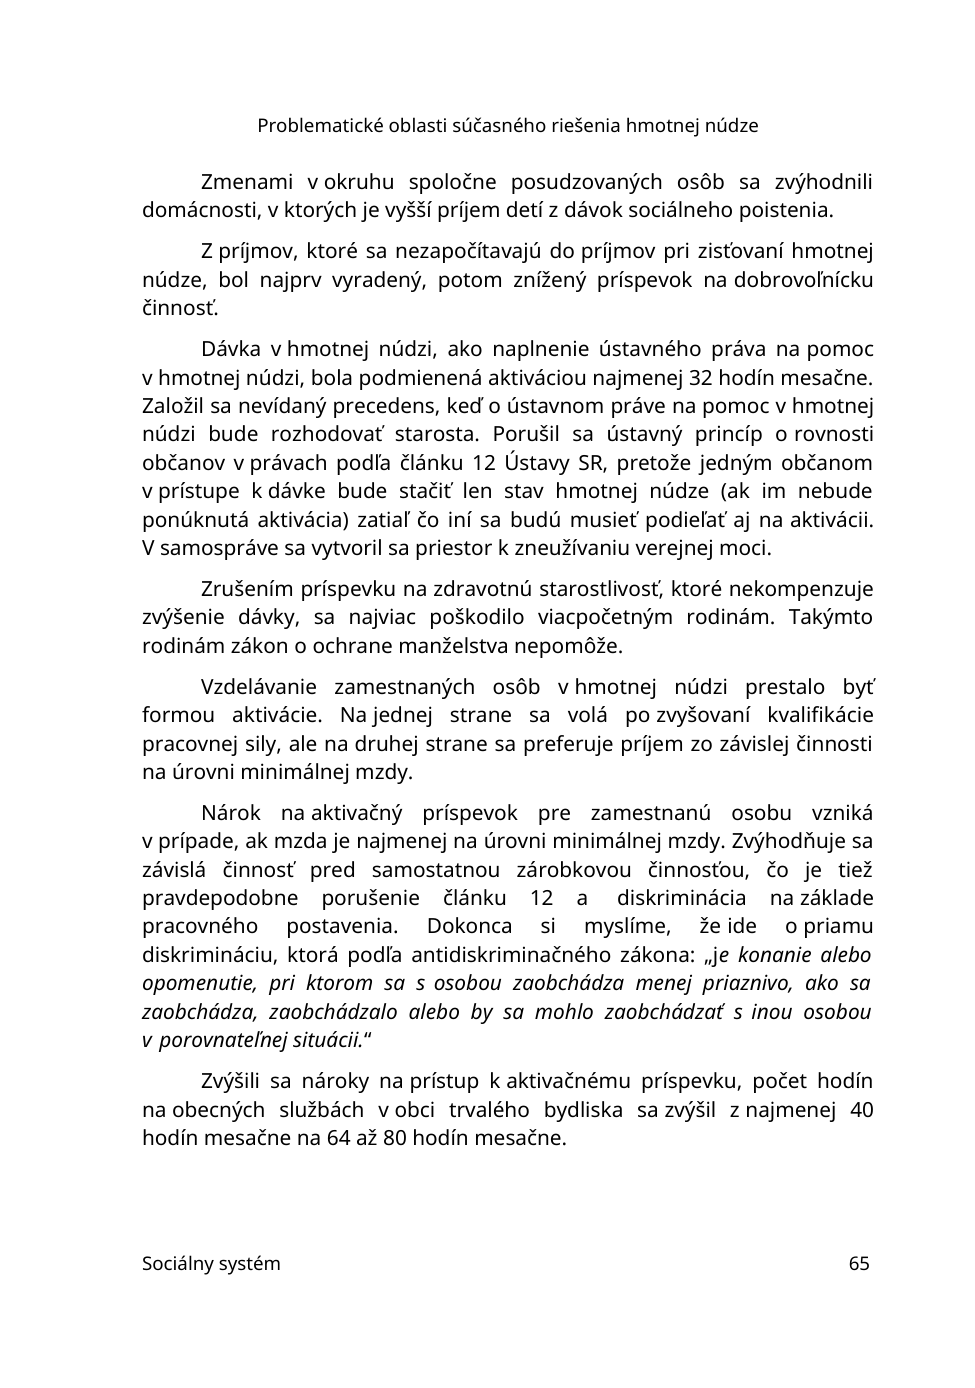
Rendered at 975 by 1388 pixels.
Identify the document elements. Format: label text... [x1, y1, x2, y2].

text Z príjmov, ktoré sa nezapočítavajú do príjmov pri zisťovaní hmotnej núdze, bol najprv vyradený, potom znížený príspevok na dobrovoľnícku činnosť. [142, 236, 874, 322]
text Zmenami v okruhu spoločne posudzovaných osôb sa zvýhodnili domácnosti, v ktorých je vyšší príjem detí z dávok sociálneho poistenia. [142, 167, 874, 224]
text Nárok na aktivačný príspevok pre zamestnanú osobu vzniká v prípade, ak mzda je najmenej na úrovni minimálnej mzdy. Zvýhodňuje sa závislá činnosť pred samostatnou zárobkovou činnosťou, čo je tiež pravdepodobne porušenie článku 12 a diskriminácia na základe pracovného postavenia. Dokonca si myslíme, že ide o priamu diskrimináciu, ktorá podľa antidiskriminačného zákona: „je konanie alebo opomenutie, pri ktorom sa s osobou zaobchádza menej priaznivo, ako sa zaobchádza, zaobchádzalo alebo by sa mohlo zaobchádzať s inou osobou v porovnateľnej situácii.“ [142, 798, 874, 1054]
text Vzdelávanie zamestnaných osôb v hmotnej núdzi prestalo byť formou aktivácie. Na jednej strane sa volá po zvyšovaní kvalifikácie pracovnej sily, ale na druhej strane sa preferuje príjem zo závislej činnosti na úrovni minimálnej mzdy. [142, 672, 874, 786]
text Zvýšili sa nároky na prístup k aktivačnému príspevku, počet hodín na obecných službách v obci trvalého bydliska sa zvýšil z najmenej 40 hodín mesačne na 64 až 80 hodín mesačne. [142, 1066, 874, 1152]
text Zrušením príspevku na zdravotnú starostlivosť, ktoré nekompenzuje zvýšenie dávky, sa najviac poškodilo viacpočetným rodinám. Takýmto rodinám zákon o ochrane manželstva nepomôže. [142, 574, 874, 659]
text Dávka v hmotnej núdzi, ako naplnenie ústavného práva na pomoc v hmotnej núdzi, bola podmienená aktiváciou najmenej 32 hodín mesačne. Založil sa nevídaný precedens, keď o ústavnom práve na pomoc v hmotnej núdzi bude rozhodovať starosta. Porušil sa ústavný princíp o rovnosti občanov v právach podľa článku 12 Ústavy SR, pretože jedným občanom v prístupe k dávke bude stačiť len stav hmotnej núdze (ak im nebude ponúknutá aktivácia) zatiaľ čo iní sa budú musieť podieľať aj na aktivácii. V samospráve sa vytvoril sa priestor k zneužívaniu verejnej moci. [142, 334, 874, 562]
